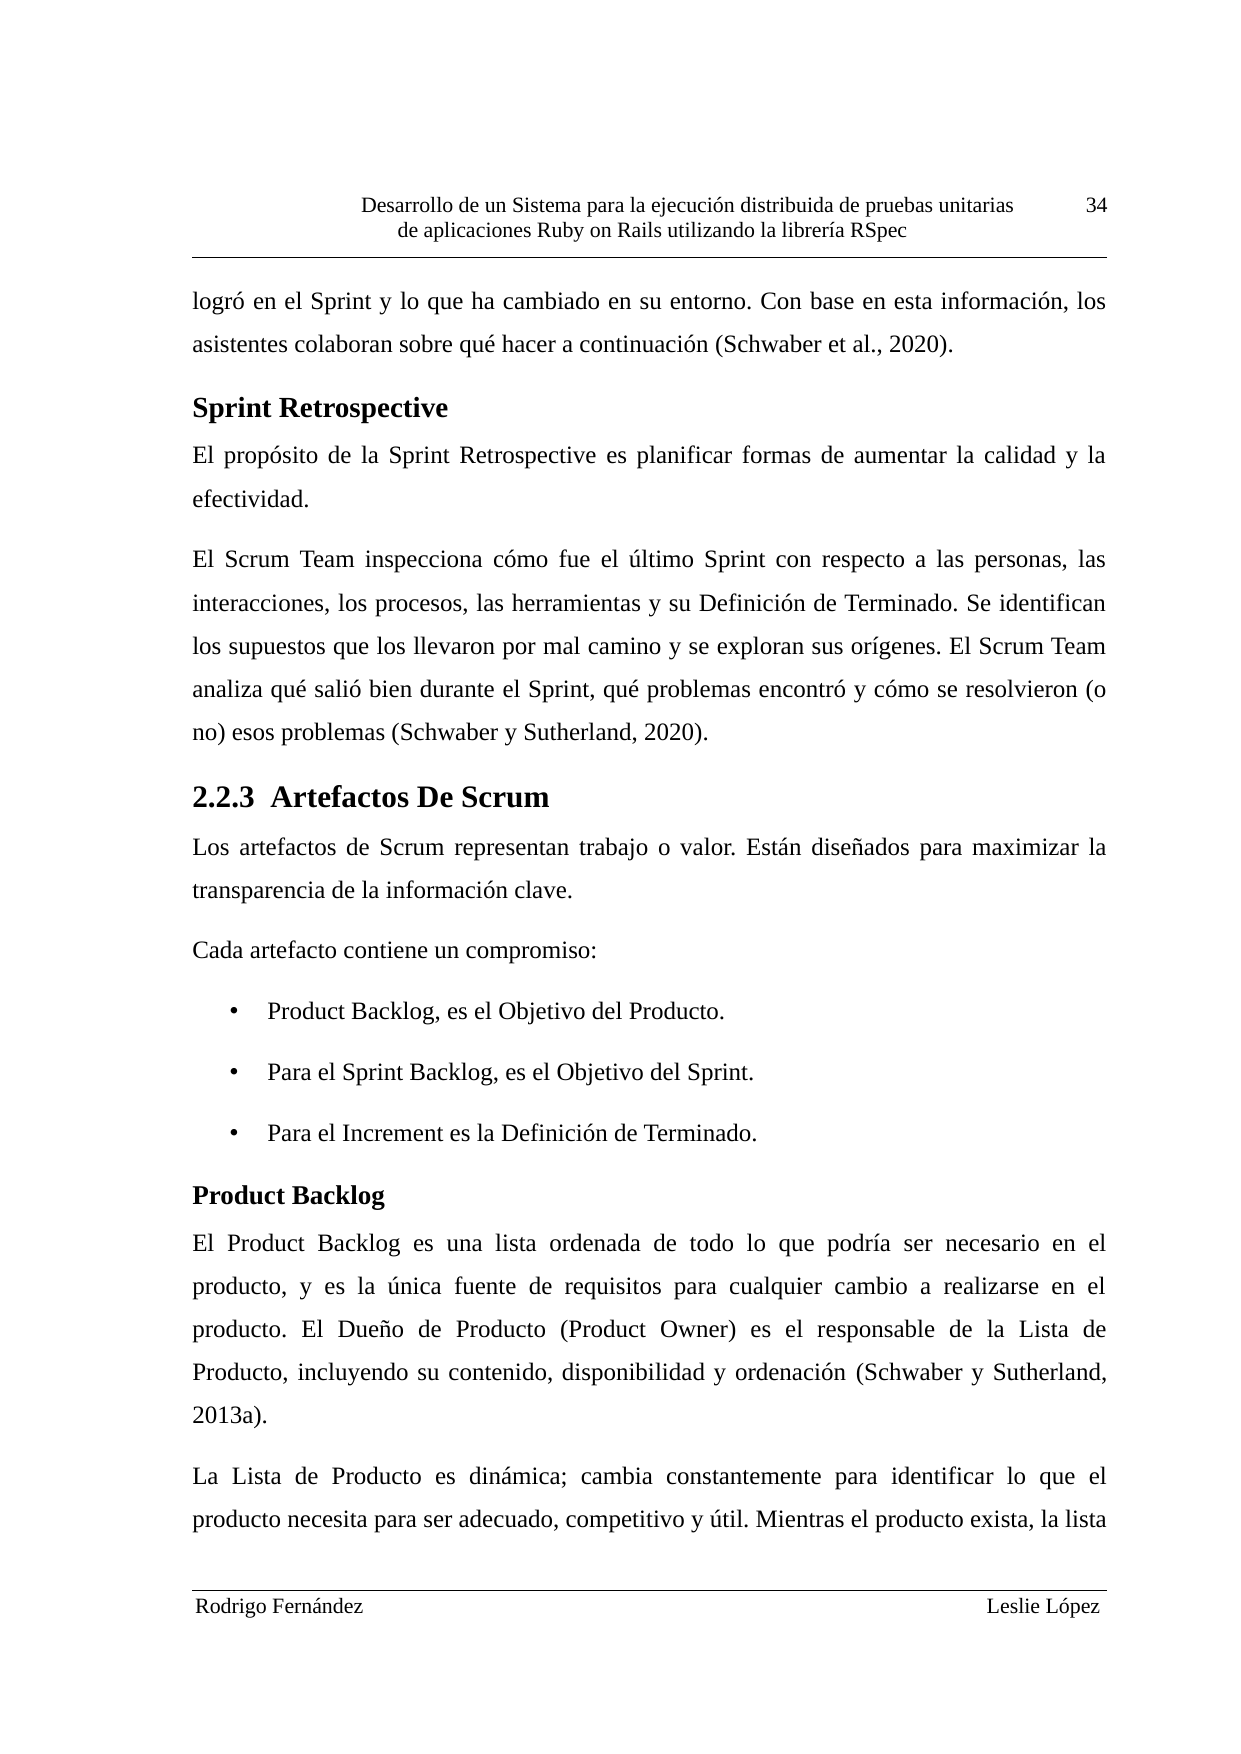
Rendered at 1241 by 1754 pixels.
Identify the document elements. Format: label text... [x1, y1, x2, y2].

list Cada artefacto contiene un compromiso: [192, 936, 1107, 964]
text El propósito de la Sprint Retrospective es planificar formas de aumentar la calidad y la efectividad. [192, 441, 1107, 512]
list Los artefactos de Scrum representan trabajo o valor. Están diseñados para maximizar la transparencia de la información clave. [192, 832, 1107, 903]
list La Lista de Producto es dinámica; cambia constantemente para identificar lo que el producto necesita para ser adecuado, competitivo y útil. Mientras el producto exista, la lista [192, 1461, 1107, 1533]
text El Scrum Team inspecciona cómo fue el último Sprint con respecto a las personas, las interacciones, los procesos, las herramientas y su Definición de Terminado. Se identifican los supuestos que los llevaron por mal camino y se exploran sus orígenes. El Scrum Team analiza qué salió bien durante el Sprint, qué problemas encontró y cómo se resolvieron (o no) esos problemas (Schwaber y Sutherland, 2020).⁠ [192, 544, 1107, 746]
list Para el Sprint Backlog, es el Objetivo del Sprint. [229, 1057, 1107, 1086]
list El Product Backlog es una lista ordenada de todo lo que podría ser necesario en el producto, y es la única fuente de requisitos para cualquier cambio a realizarse en el producto. El Dueño de Producto (Product Owner) es el responsable de la Lista de Producto, incluyendo su contenido, disponibilidad y ordenación (Schwaber y Sutherland, 2013a). [192, 1228, 1107, 1429]
list Para el Increment es la Definición de Terminado. [229, 1118, 1107, 1147]
list Product Backlog, es el Objetivo del Producto. [229, 996, 1107, 1025]
subtitle Artefactos de scrum [192, 778, 1107, 814]
list logró en el Sprint y lo que ha cambiado en su entorno. Con base en esta información, los asistentes colaboran sobre qué hacer a continuación (Schwaber et al., 2020). [192, 286, 1107, 358]
list Product Backlog [192, 1179, 1107, 1210]
subtitle Sprint Retrospective [192, 390, 1107, 424]
